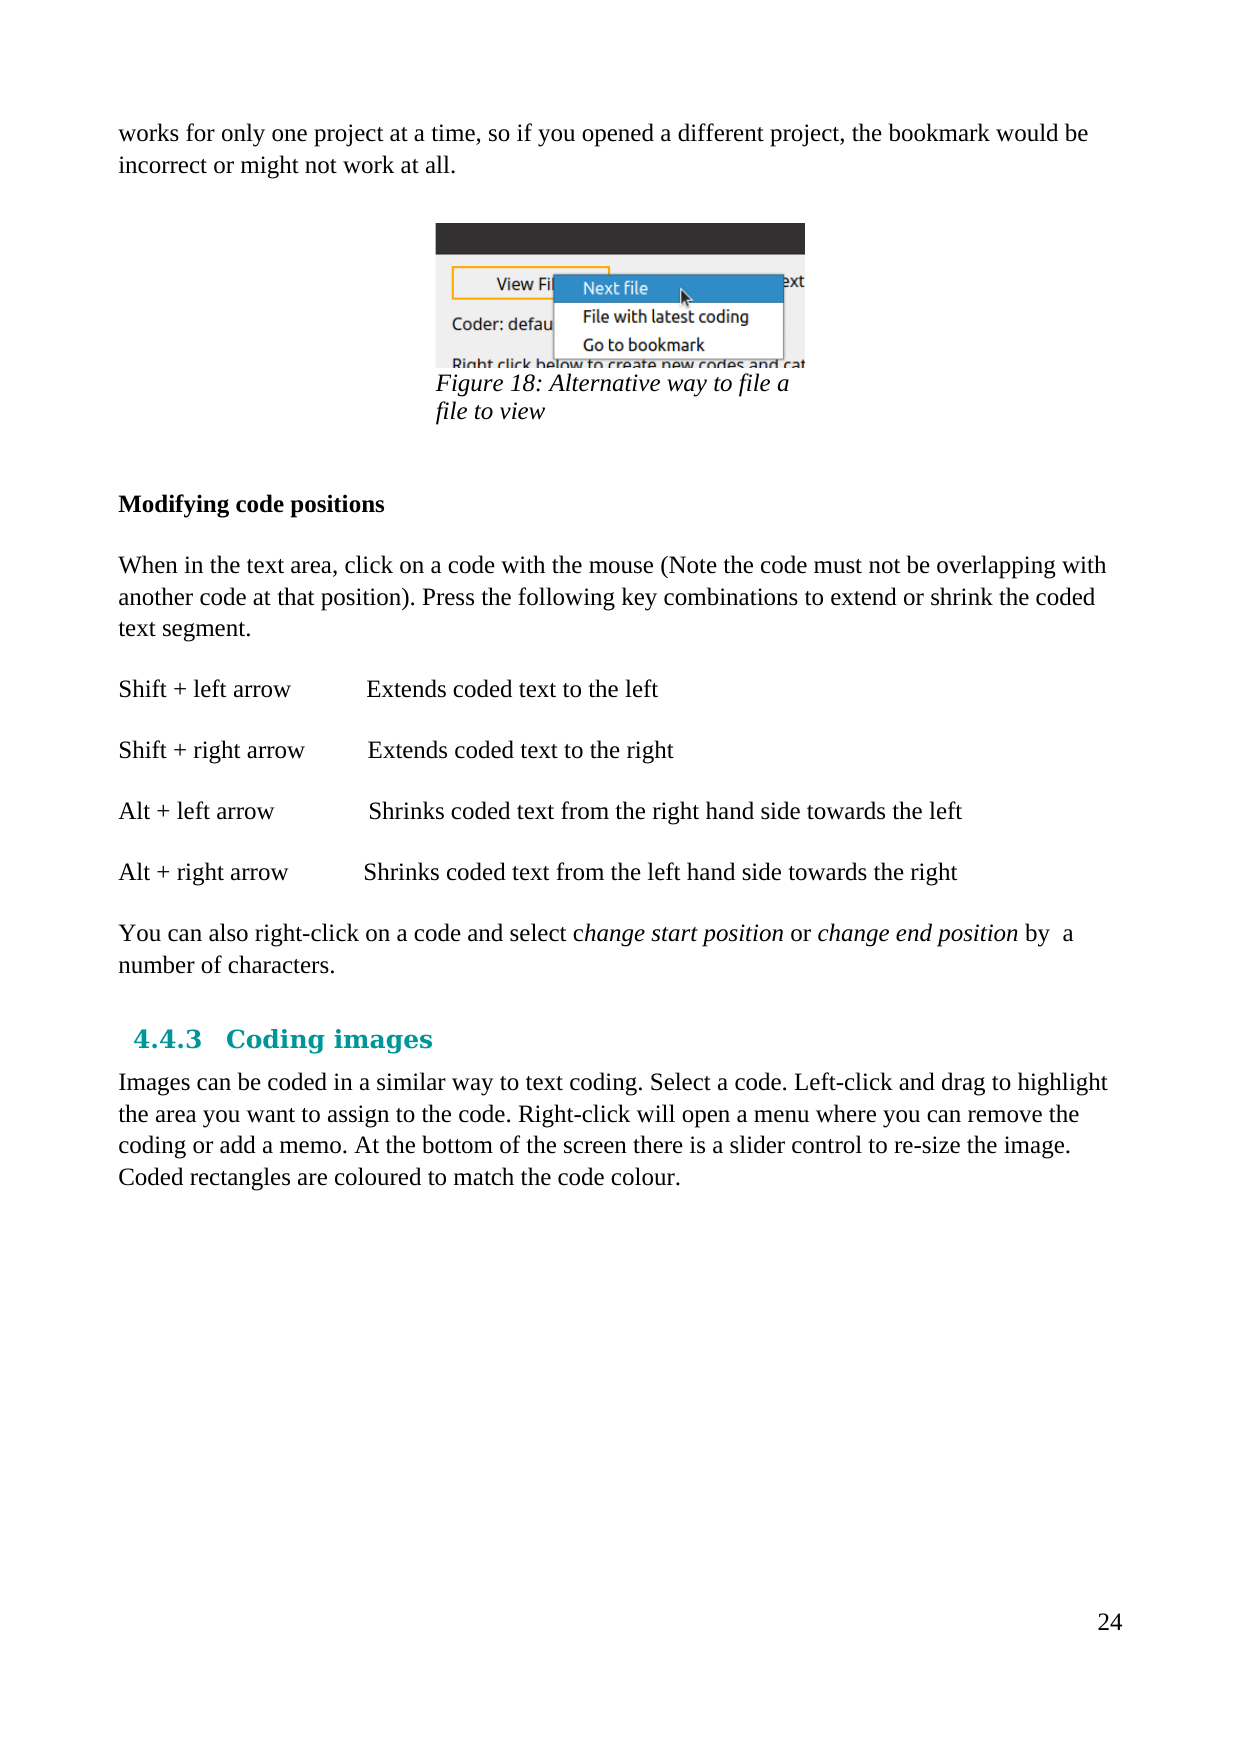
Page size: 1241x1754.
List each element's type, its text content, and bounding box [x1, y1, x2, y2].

text When in the text area, click on a code with the mouse (Note the code must not be overlapping with another code at that position). Press the following key combinations to extend or shrink the coded text segment. [118, 550, 1122, 642]
text You can also right-click on a code and select change start position or change end position by a number of characters. [118, 918, 1122, 979]
text works for only one project at a time, so if you opened a different project, the bookmark would be incorrect or might not work at all. [118, 118, 1122, 178]
text Modifying code positions [118, 489, 1122, 518]
text Alt + left arrow Shrinks coded text from the right hand side towards the left [118, 796, 1122, 825]
text Shift + left arrow Extends coded text to the left [118, 674, 1122, 703]
text Images can be coded in a similar way to text coding. Select a code. Left-click and drag to highlight the area you want to assign to the code. Right-click will open a menu where you can remove the coding or add a memo. At the bottom of the screen there is a slider control to re-size the image. Coded rectangles are coloured to match the code colour. [118, 1067, 1122, 1191]
subtitle Coding images [124, 1026, 1122, 1055]
picture [435, 223, 805, 368]
text Alt + right arrow Shrinks coded text from the left hand side towards the right [118, 857, 1122, 886]
text Shift + right arrow Extends coded text to the right [118, 735, 1122, 764]
text Figure 18: Alternative way to file a file to view [436, 368, 805, 425]
